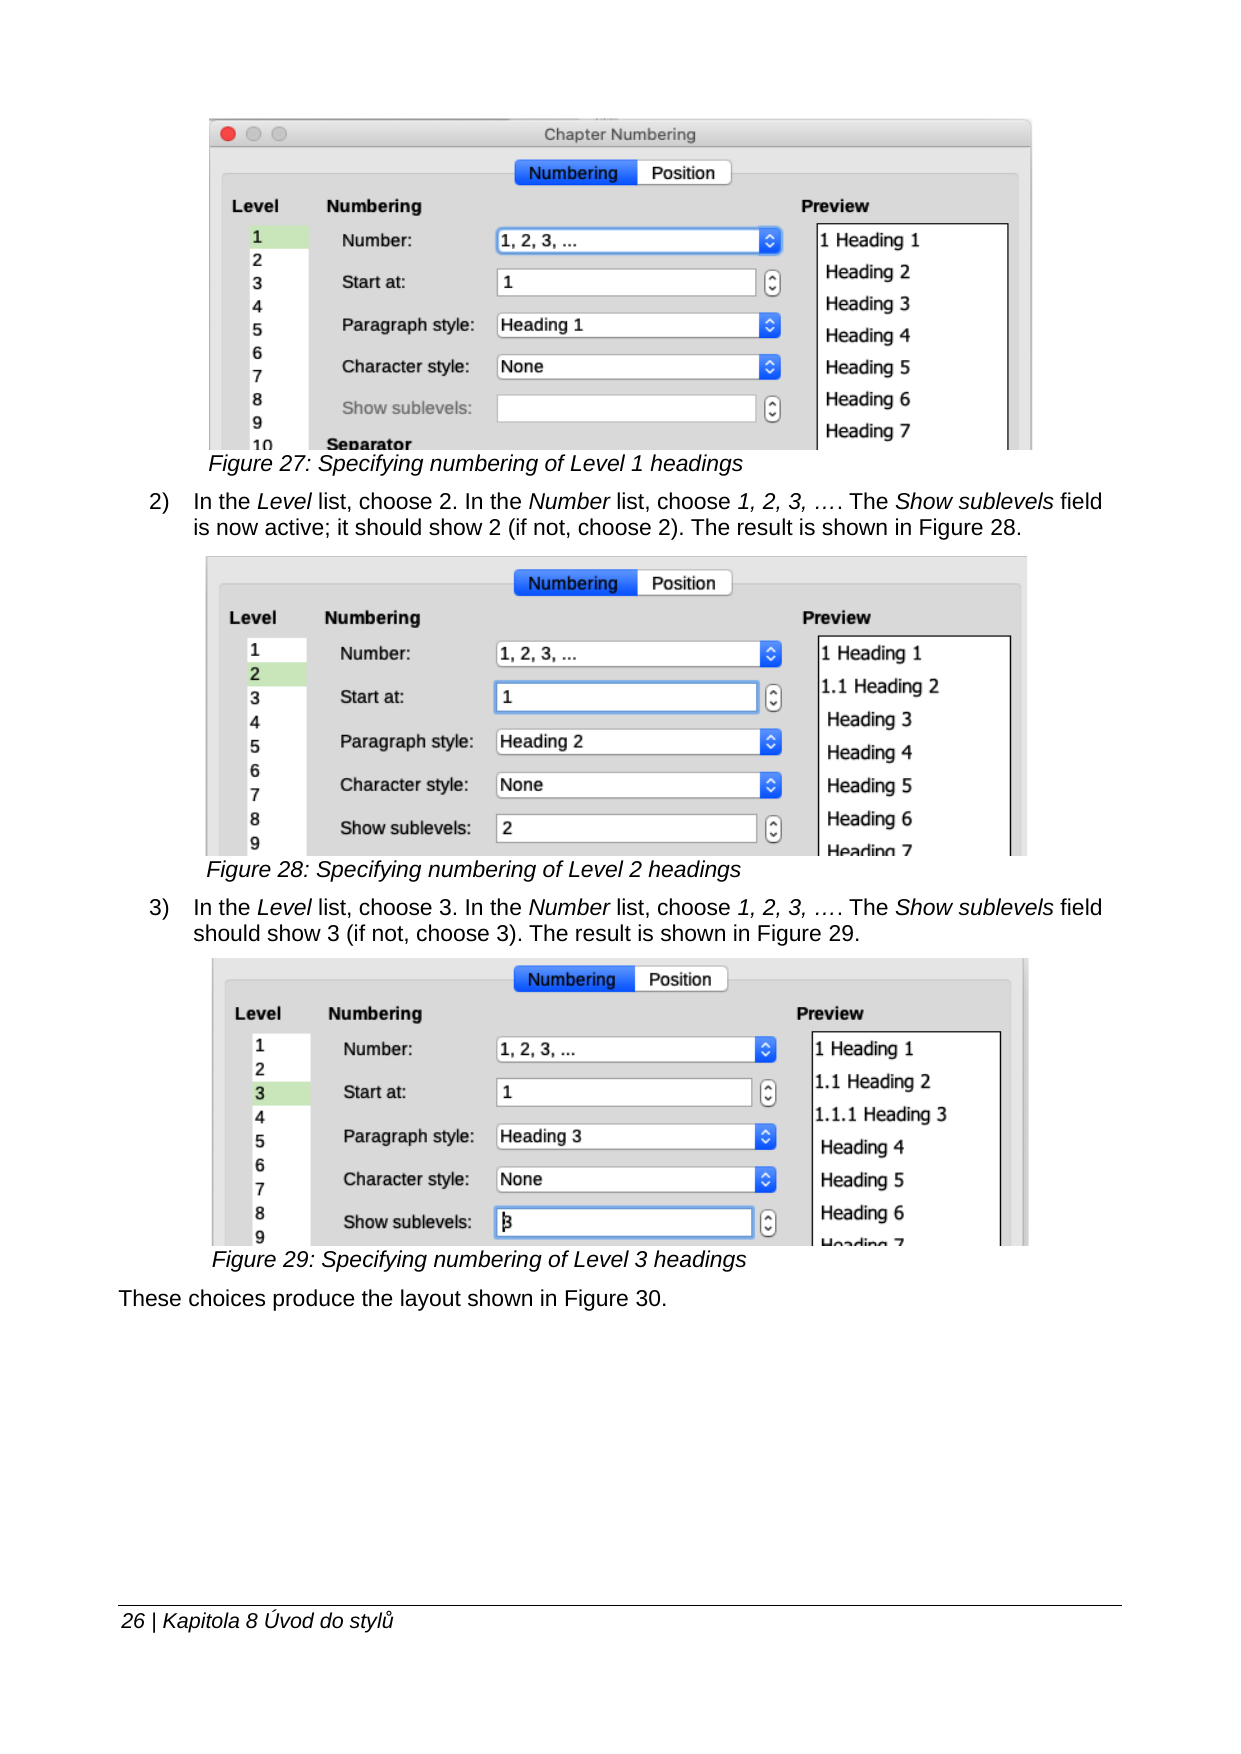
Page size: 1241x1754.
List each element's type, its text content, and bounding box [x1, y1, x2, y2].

text These choices produce the layout shown in Figure 30. [118, 1285, 1122, 1311]
list In the Level list, choose 2. In the Number list, choose 1, 2, 3, …. The Show sublevels field is now active; it should show 2 (if not, choose 2). The result is shown in Figure 28. [169, 488, 1122, 541]
picture [209, 118, 1033, 450]
picture [211, 958, 1029, 1246]
picture [205, 556, 1028, 856]
list In the Level list, choose 3. In the Number list, choose 1, 2, 3, …. The Show sublevels field should show 3 (if not, choose 3). The result is shown in Figure 29. [169, 894, 1122, 947]
text Figure 29: Specifying numbering of Level 3 headings [212, 1246, 1029, 1272]
text Figure 27: Specifying numbering of Level 1 headings [208, 450, 1032, 476]
text Figure 28: Specifying numbering of Level 2 headings [206, 856, 1034, 882]
